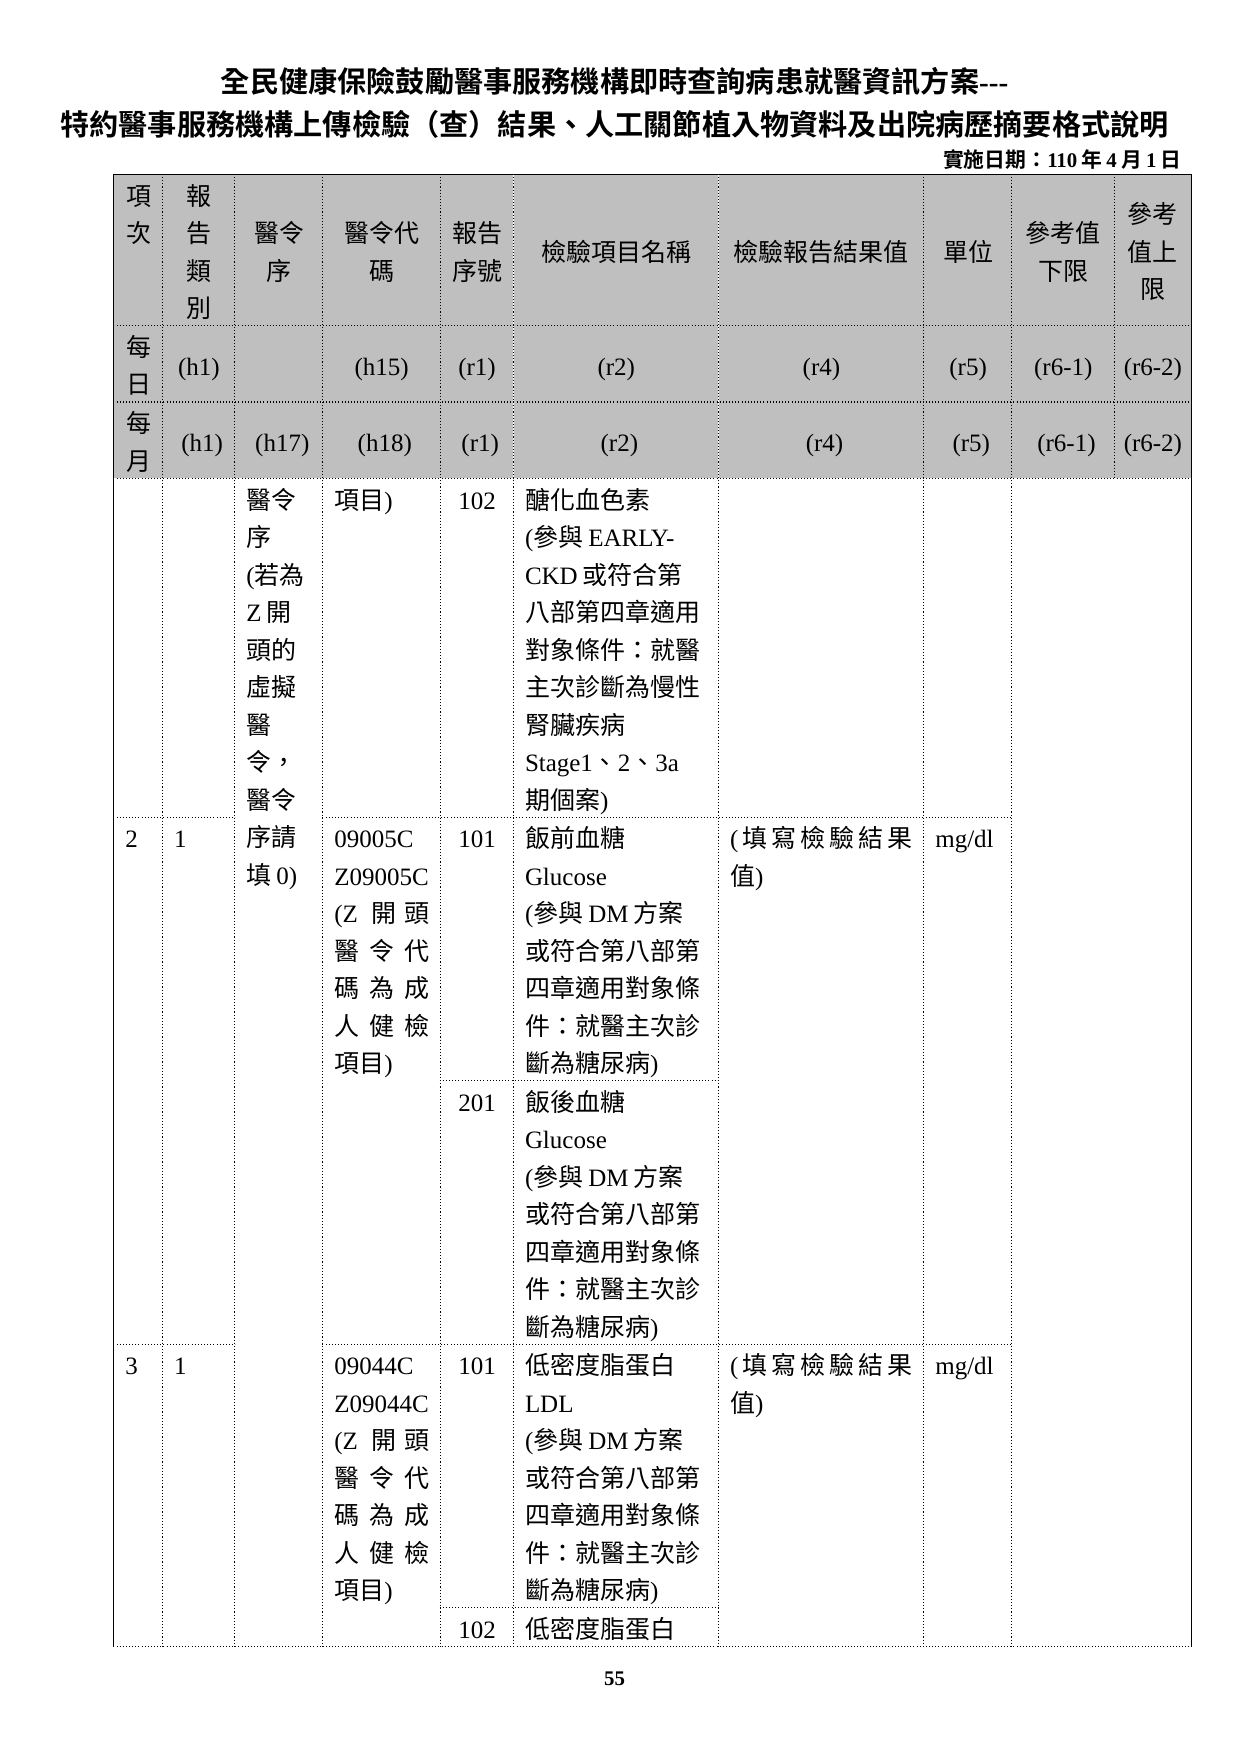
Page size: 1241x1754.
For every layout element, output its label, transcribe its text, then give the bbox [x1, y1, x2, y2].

table_cell 101 [440, 817, 513, 1080]
table_cell (r5) [924, 401, 1012, 478]
table_cell 3 [114, 1344, 163, 1646]
table_header 參考值下限 [1012, 175, 1114, 325]
table_cell [235, 325, 323, 401]
table_cell (填寫檢驗結果值) [719, 1344, 924, 1646]
table_cell 飯前血糖Glucose (參與DM方案或符合第八部第四章適用對象條件：就醫主次診斷為糖尿病) [514, 817, 718, 1080]
table_cell (r2) [514, 401, 718, 478]
table_header 醫令序 [235, 175, 323, 325]
table_cell 醣化血色素 (參與EARLY-CKD或符合第八部第四章適用對象條件：就醫主次診斷為慢性腎臟疾病Stage1、2、3a期個案) [514, 478, 718, 817]
table_cell [924, 478, 1012, 817]
table_header 醫令代碼 [323, 175, 440, 325]
table_cell 101 [440, 1344, 513, 1607]
table_header 報告序號 [440, 175, 513, 325]
table_cell [719, 478, 924, 817]
table_cell (h18) [323, 401, 440, 478]
table_cell (r1) [440, 325, 513, 401]
table_cell (r4) [719, 325, 924, 401]
table_cell (填寫檢驗結果值) [719, 817, 924, 1344]
table_cell (h1) [163, 325, 235, 401]
table_cell 09005C Z09005C (Z開頭醫令代碼為成人健檢項目) [323, 817, 440, 1344]
table_cell 1 [163, 1344, 235, 1646]
table_cell (r6-1) [1012, 325, 1114, 401]
table_cell (r6-2) [1114, 325, 1191, 401]
table_cell 09044C Z09044C (Z開頭醫令代碼為成人健檢項目) [323, 1344, 440, 1646]
table_cell (r6-1) [1012, 401, 1114, 478]
table_cell 1 [163, 817, 235, 1344]
table_cell mg/dl [924, 817, 1012, 1344]
table_cell 低密度脂蛋白 [514, 1607, 718, 1646]
table_cell (h15) [323, 325, 440, 401]
table_cell 飯後血糖Glucose (參與DM方案或符合第八部第四章適用對象條件：就醫主次診斷為糖尿病) [514, 1080, 718, 1344]
table_cell 102 [440, 1607, 513, 1646]
table_cell [114, 478, 163, 817]
table_cell 201 [440, 1080, 513, 1344]
table_cell 低密度脂蛋白LDL (參與DM方案或符合第八部第四章適用對象條件：就醫主次診斷為糖尿病) [514, 1344, 718, 1607]
table_cell (r5) [924, 325, 1012, 401]
table_cell [1012, 478, 1191, 1646]
table_cell mg/dl [924, 1344, 1012, 1646]
table_header 項次 [114, 175, 163, 325]
table_header 參考值上限 [1114, 175, 1191, 325]
table_cell (r2) [514, 325, 718, 401]
table_cell (r6-2) [1114, 401, 1191, 478]
table_cell (h17) [235, 401, 323, 478]
table_cell (r1) [440, 401, 513, 478]
table_header 單位 [924, 175, 1012, 325]
table_cell 每月 [114, 401, 163, 478]
table_cell 2 [114, 817, 163, 1344]
table_cell (r4) [719, 401, 924, 478]
table_cell 項目) [323, 478, 440, 817]
table_header 報告類別 [163, 175, 235, 325]
table_cell 每日 [114, 325, 163, 401]
table_header 檢驗項目名稱 [514, 175, 718, 325]
table_cell [163, 478, 235, 817]
table_header 檢驗報告結果值 [719, 175, 924, 325]
table_cell 102 [440, 478, 513, 817]
table_cell (h1) [163, 401, 235, 478]
table_cell 醫令序 (若為Z開頭的虛擬醫令，醫令序請填0) [235, 478, 323, 1646]
